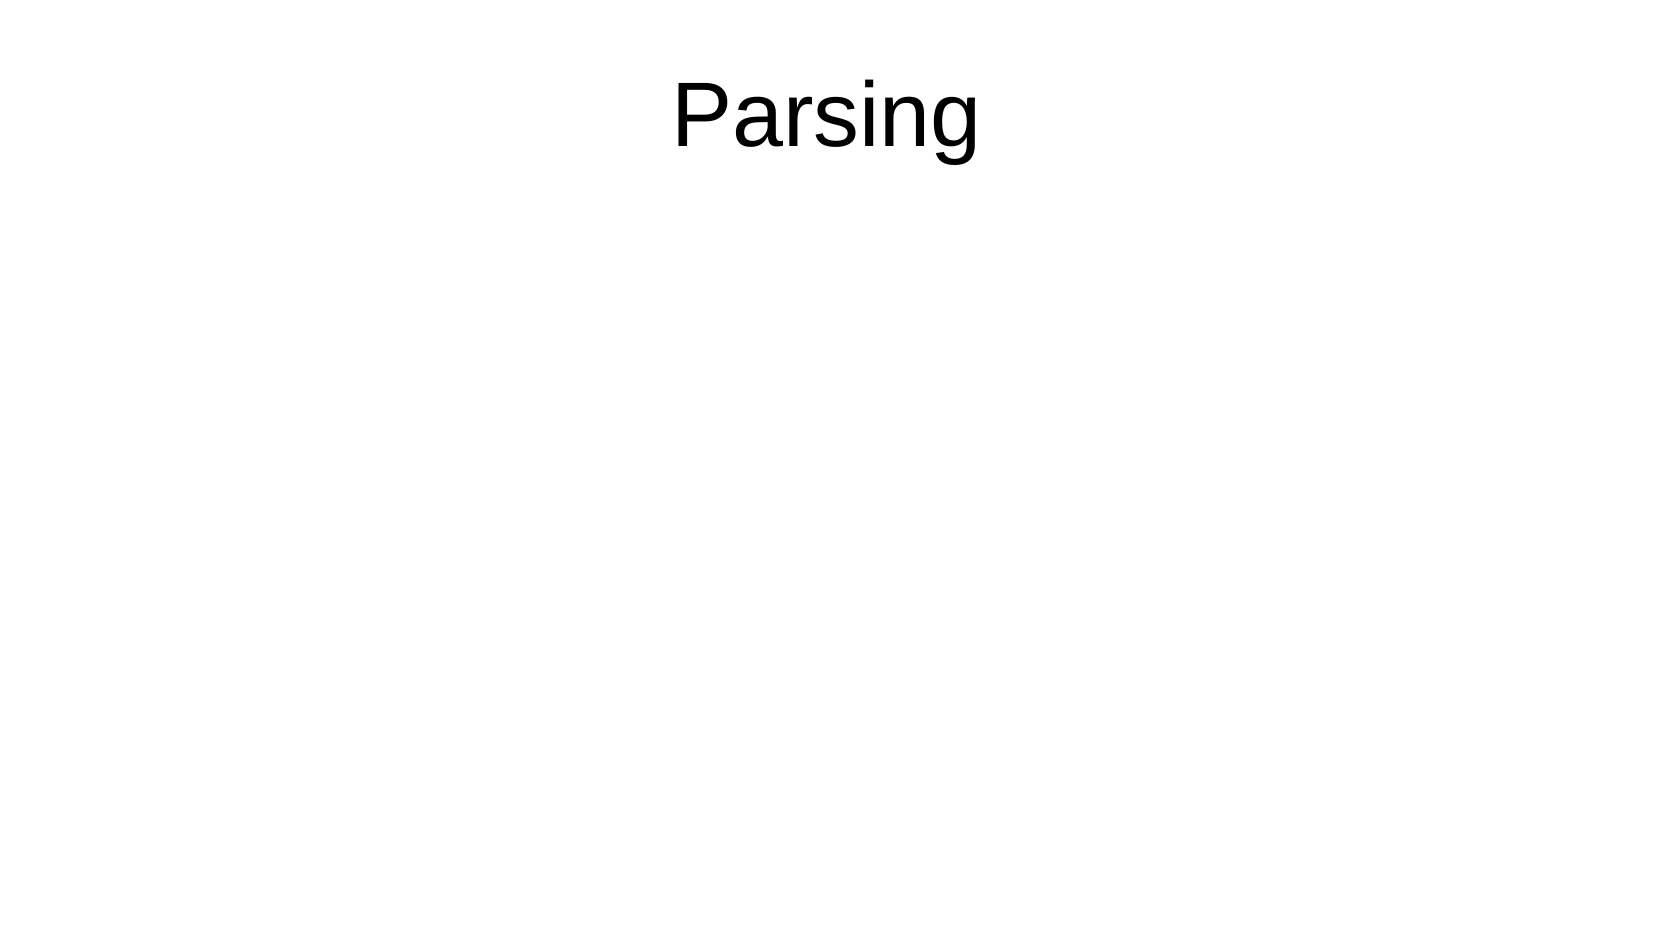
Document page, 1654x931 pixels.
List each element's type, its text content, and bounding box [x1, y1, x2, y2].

title Parsing [82, 37, 1571, 193]
